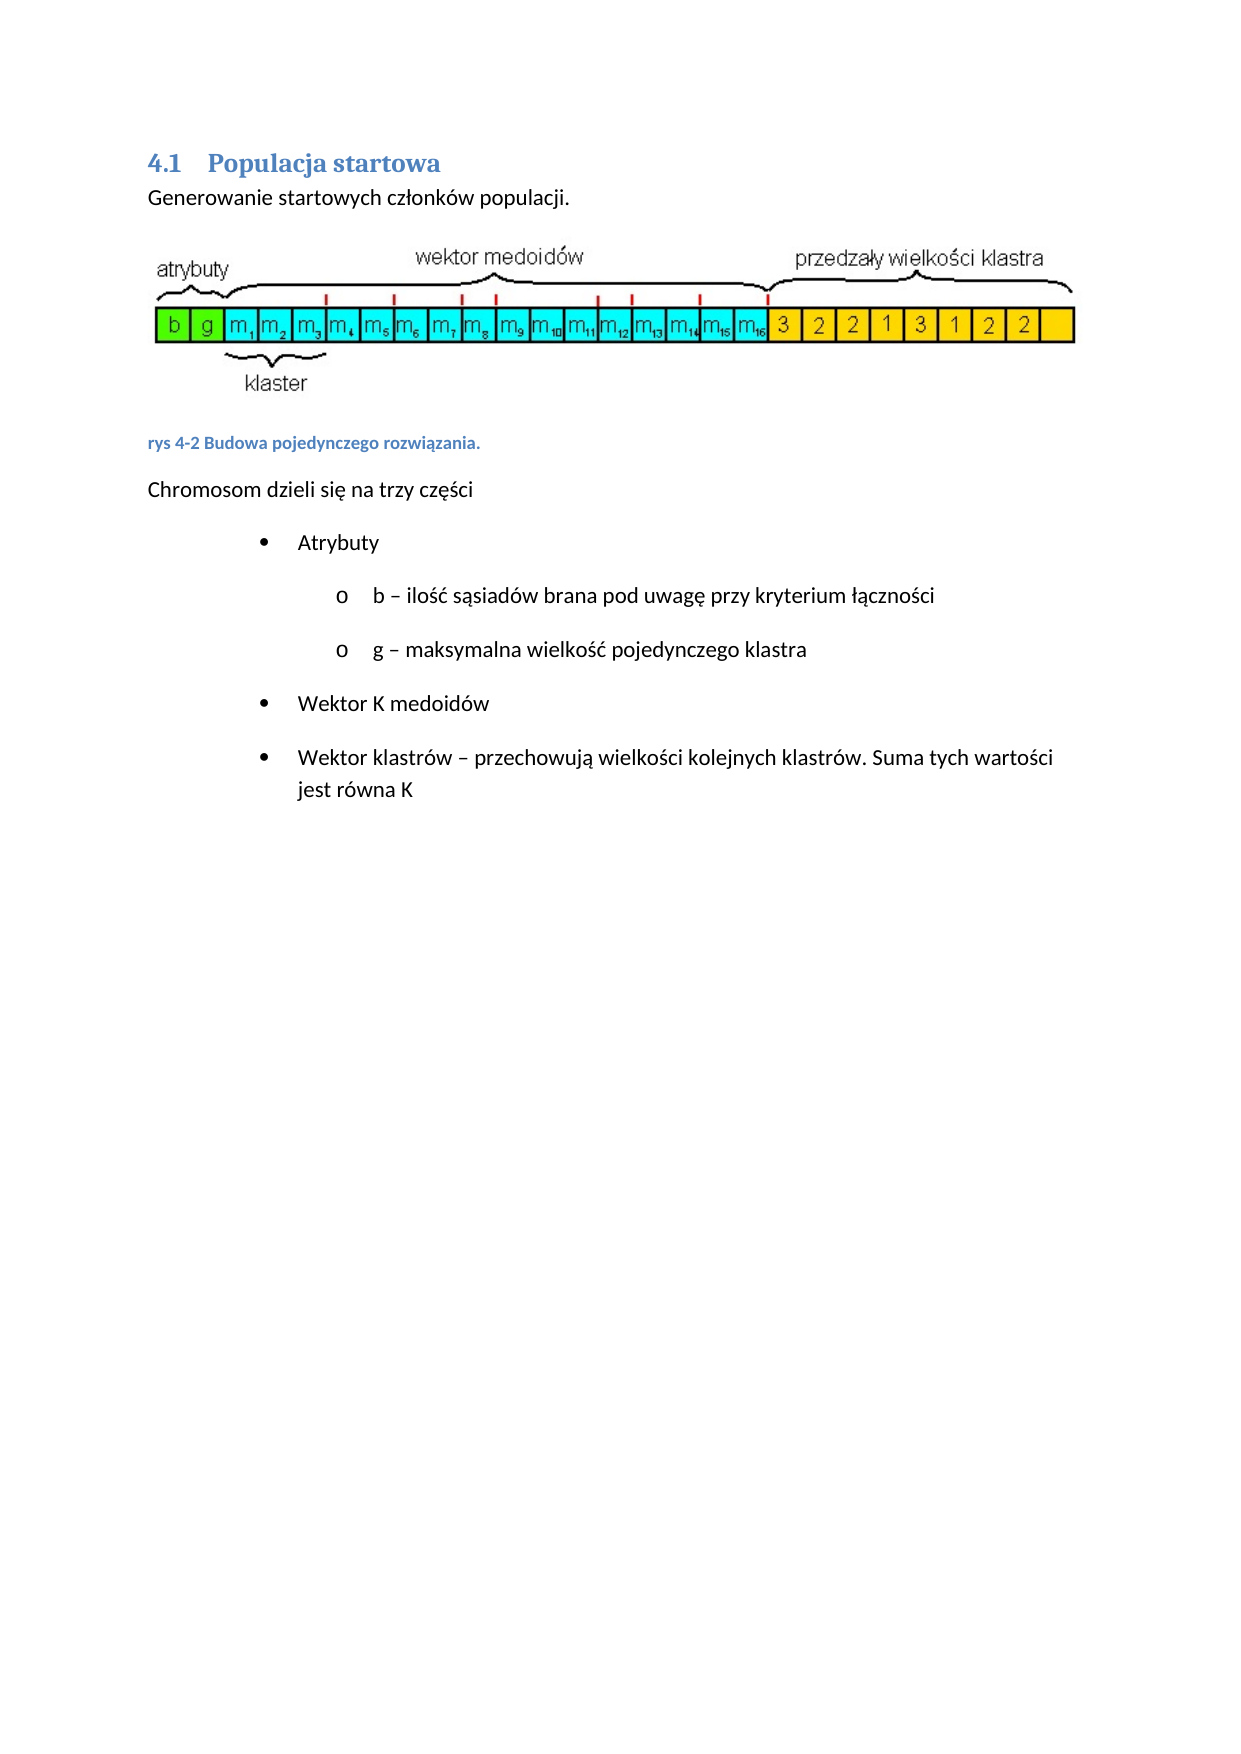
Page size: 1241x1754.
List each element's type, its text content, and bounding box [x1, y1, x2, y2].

list Atrybuty [260, 528, 1093, 556]
text rys 4‑2 Budowa pojedynczego rozwiązania. [148, 431, 1093, 454]
list b – ilość sąsiadów brana pod uwagę przy kryterium łączności [335, 581, 1093, 610]
subtitle Populacja startowa [148, 148, 1093, 179]
text Generowanie startowych członków populacji. [148, 183, 1093, 211]
list Wektor K medoidów [260, 689, 1093, 718]
list Wektor klastrów – przechowują wielkości kolejnych klastrów. Suma tych wartości jest równa K [260, 743, 1093, 803]
list g – maksymalna wielkość pojedynczego klastra [335, 635, 1093, 664]
text Chromosom dzieli się na trzy części [148, 475, 1093, 503]
